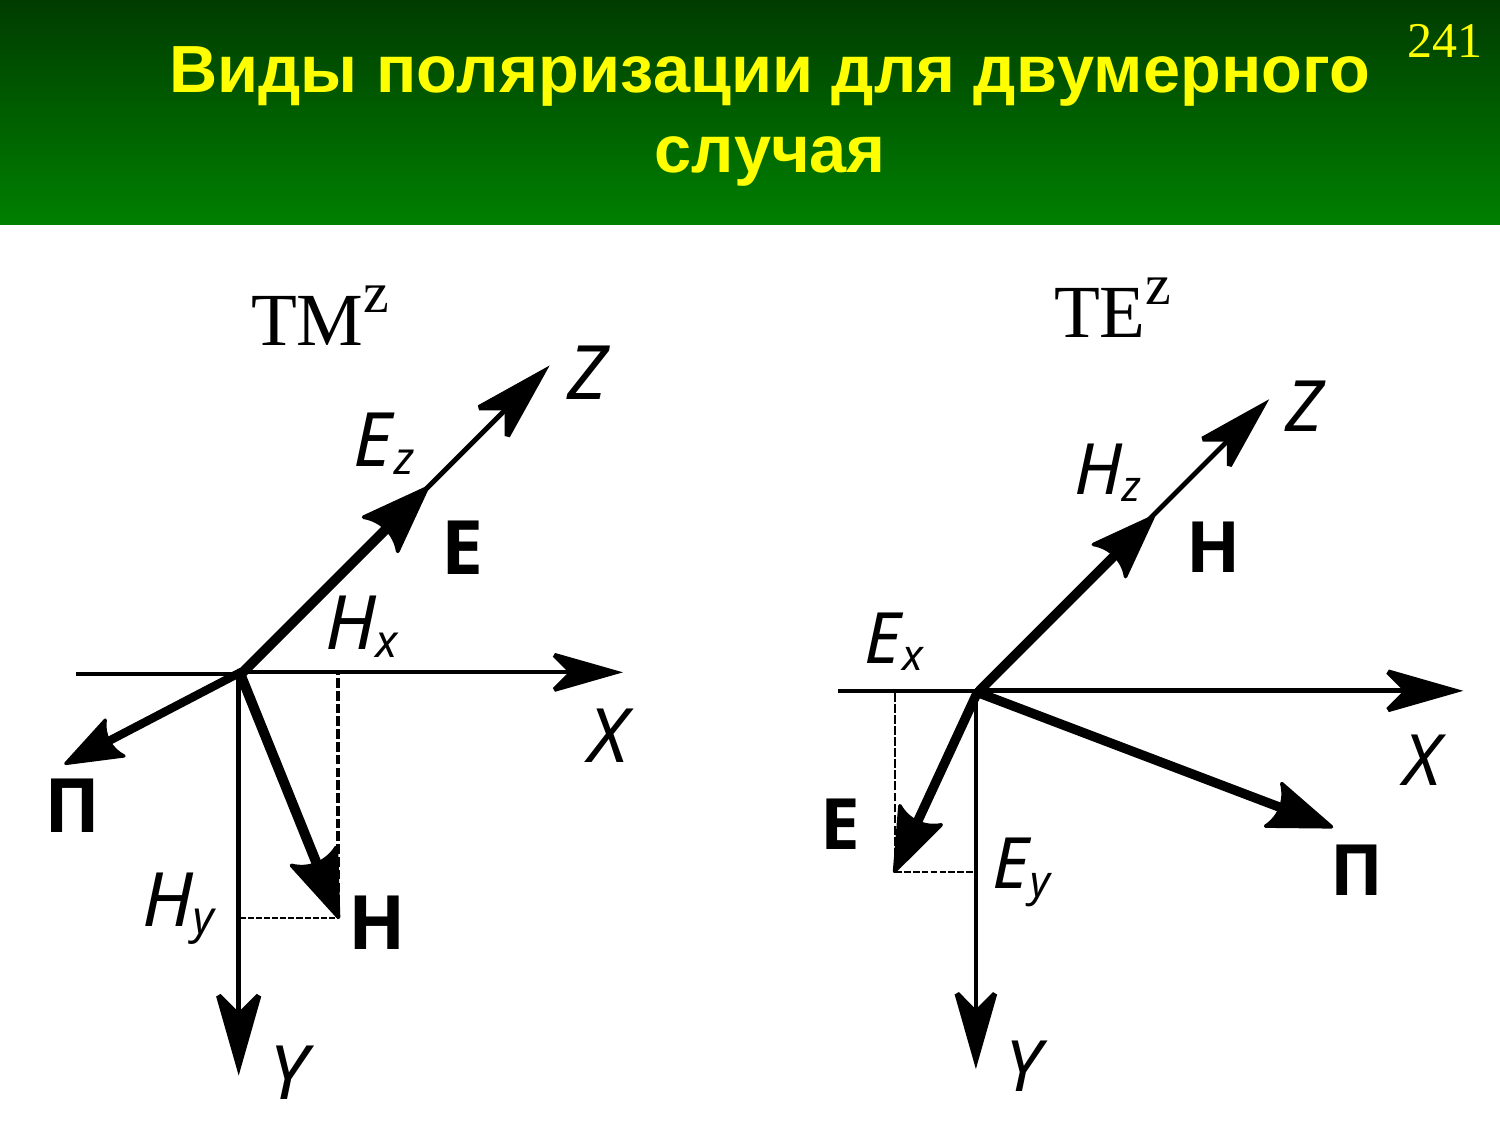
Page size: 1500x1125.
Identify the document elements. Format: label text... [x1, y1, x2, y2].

text_box TEz [1039, 230, 1187, 366]
text_box TMz [236, 237, 405, 345]
picture [826, 379, 1464, 1092]
title Виды поляризации для двумерного случая [100, 7, 1441, 204]
picture [51, 345, 642, 1100]
